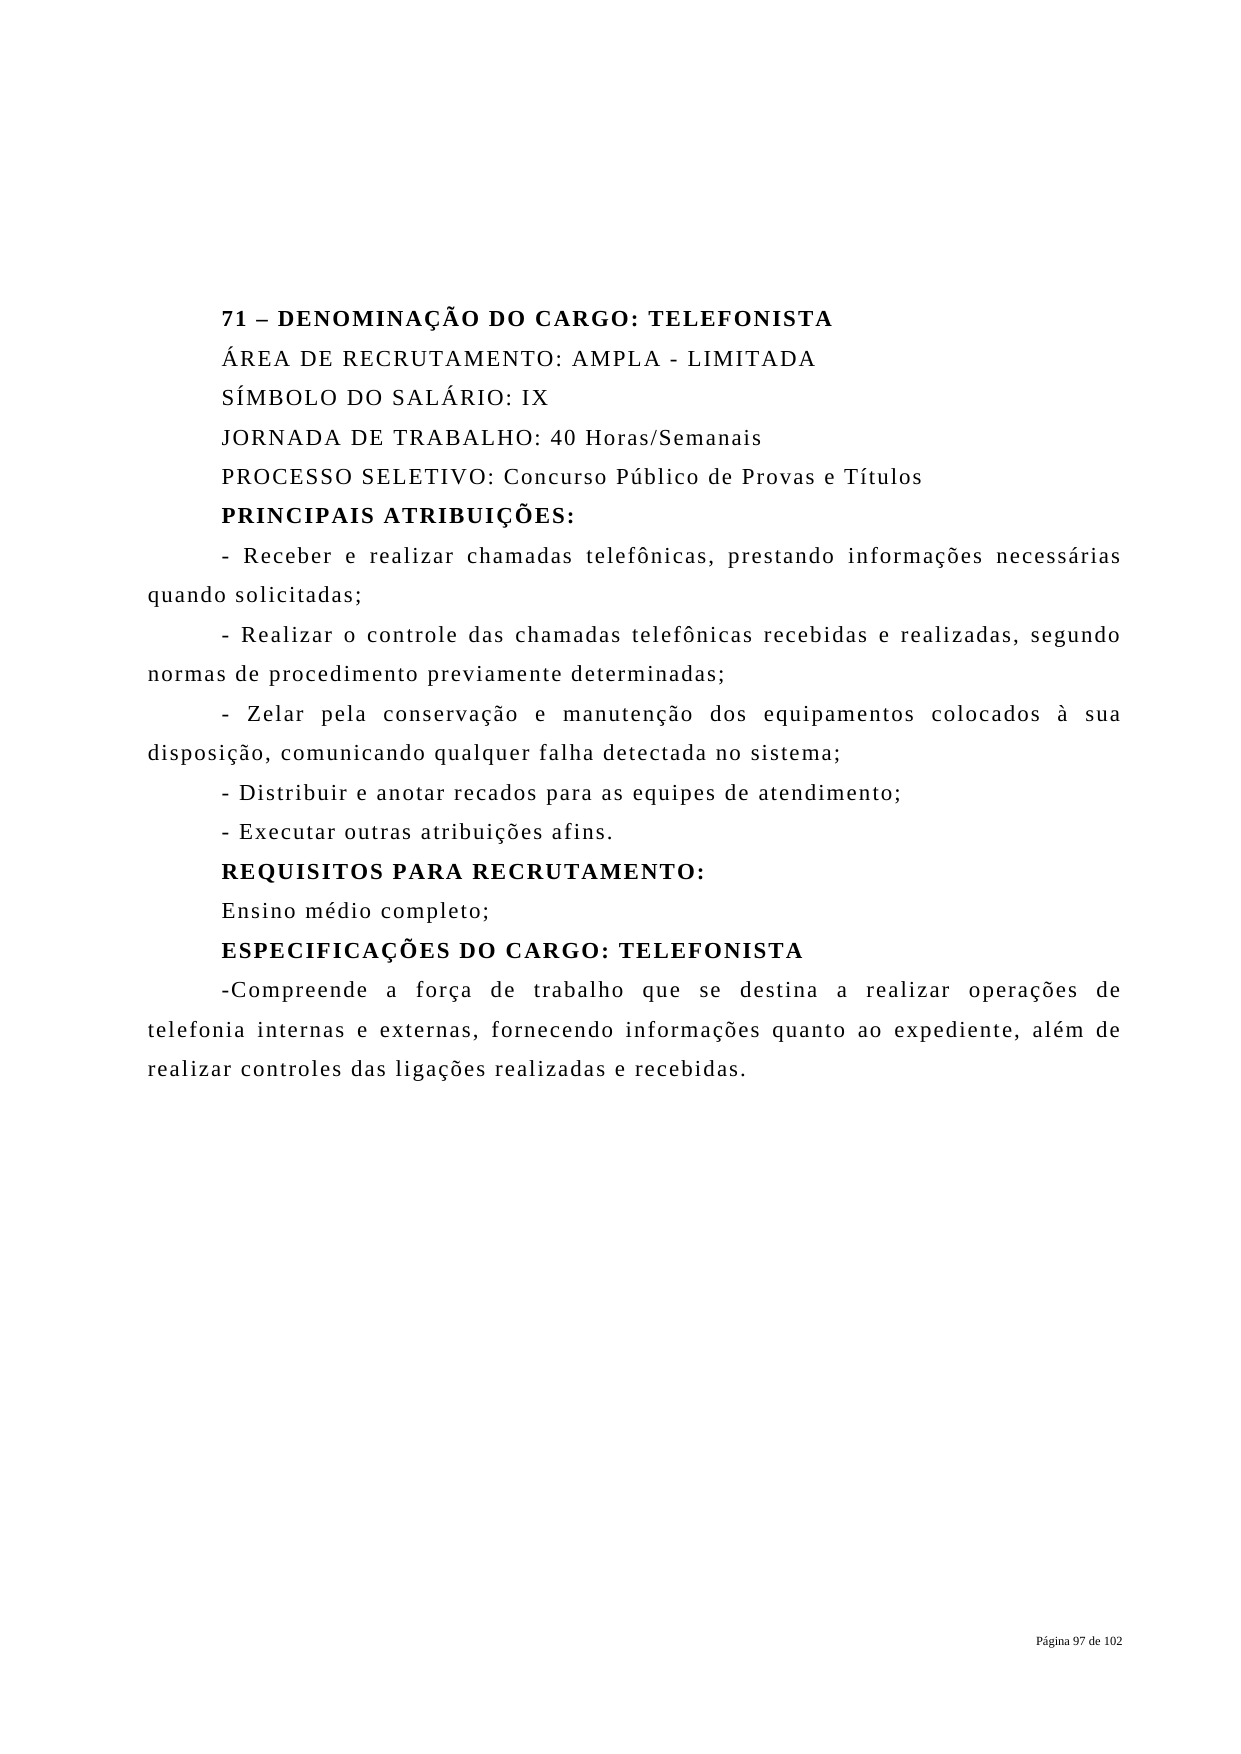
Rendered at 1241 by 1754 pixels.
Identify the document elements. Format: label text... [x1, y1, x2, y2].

text PROCESSO SELETIVO: Concurso Público de Provas e Títulos [148, 463, 1122, 489]
text Ensino médio completo; [148, 897, 1122, 924]
text JORNADA DE TRABALHO: 40 Horas/Semanais [148, 424, 1122, 450]
text ESPECIFICAÇÕES DO CARGO: TELEFONISTA [148, 937, 1122, 963]
text - Distribuir e anotar recados para as equipes de atendimento; [148, 779, 1122, 805]
text - Receber e realizar chamadas telefônicas, prestando informações necessárias quando solicitadas; [148, 542, 1122, 608]
text REQUISITOS PARA RECRUTAMENTO: [148, 858, 1122, 884]
text 71 – DENOMINAÇÃO DO CARGO: TELEFONISTA [148, 305, 1122, 332]
text SÍMBOLO DO SALÁRIO: IX [148, 384, 1122, 411]
text - Realizar o controle das chamadas telefônicas recebidas e realizadas, segundo normas de procedimento previamente determinadas; [148, 621, 1122, 687]
text - Executar outras atribuições afins. [148, 818, 1122, 845]
text -Compreende a força de trabalho que se destina a realizar operações de telefonia internas e externas, fornecendo informações quanto ao expediente, além de realizar controles das ligações realizadas e recebidas. [148, 976, 1122, 1082]
text PRINCIPAIS ATRIBUIÇÕES: [148, 503, 1122, 529]
text ÁREA DE RECRUTAMENTO: AMPLA - LIMITADA [148, 345, 1122, 371]
text - Zelar pela conservação e manutenção dos equipamentos colocados à sua disposição, comunicando qualquer falha detectada no sistema; [148, 700, 1122, 766]
